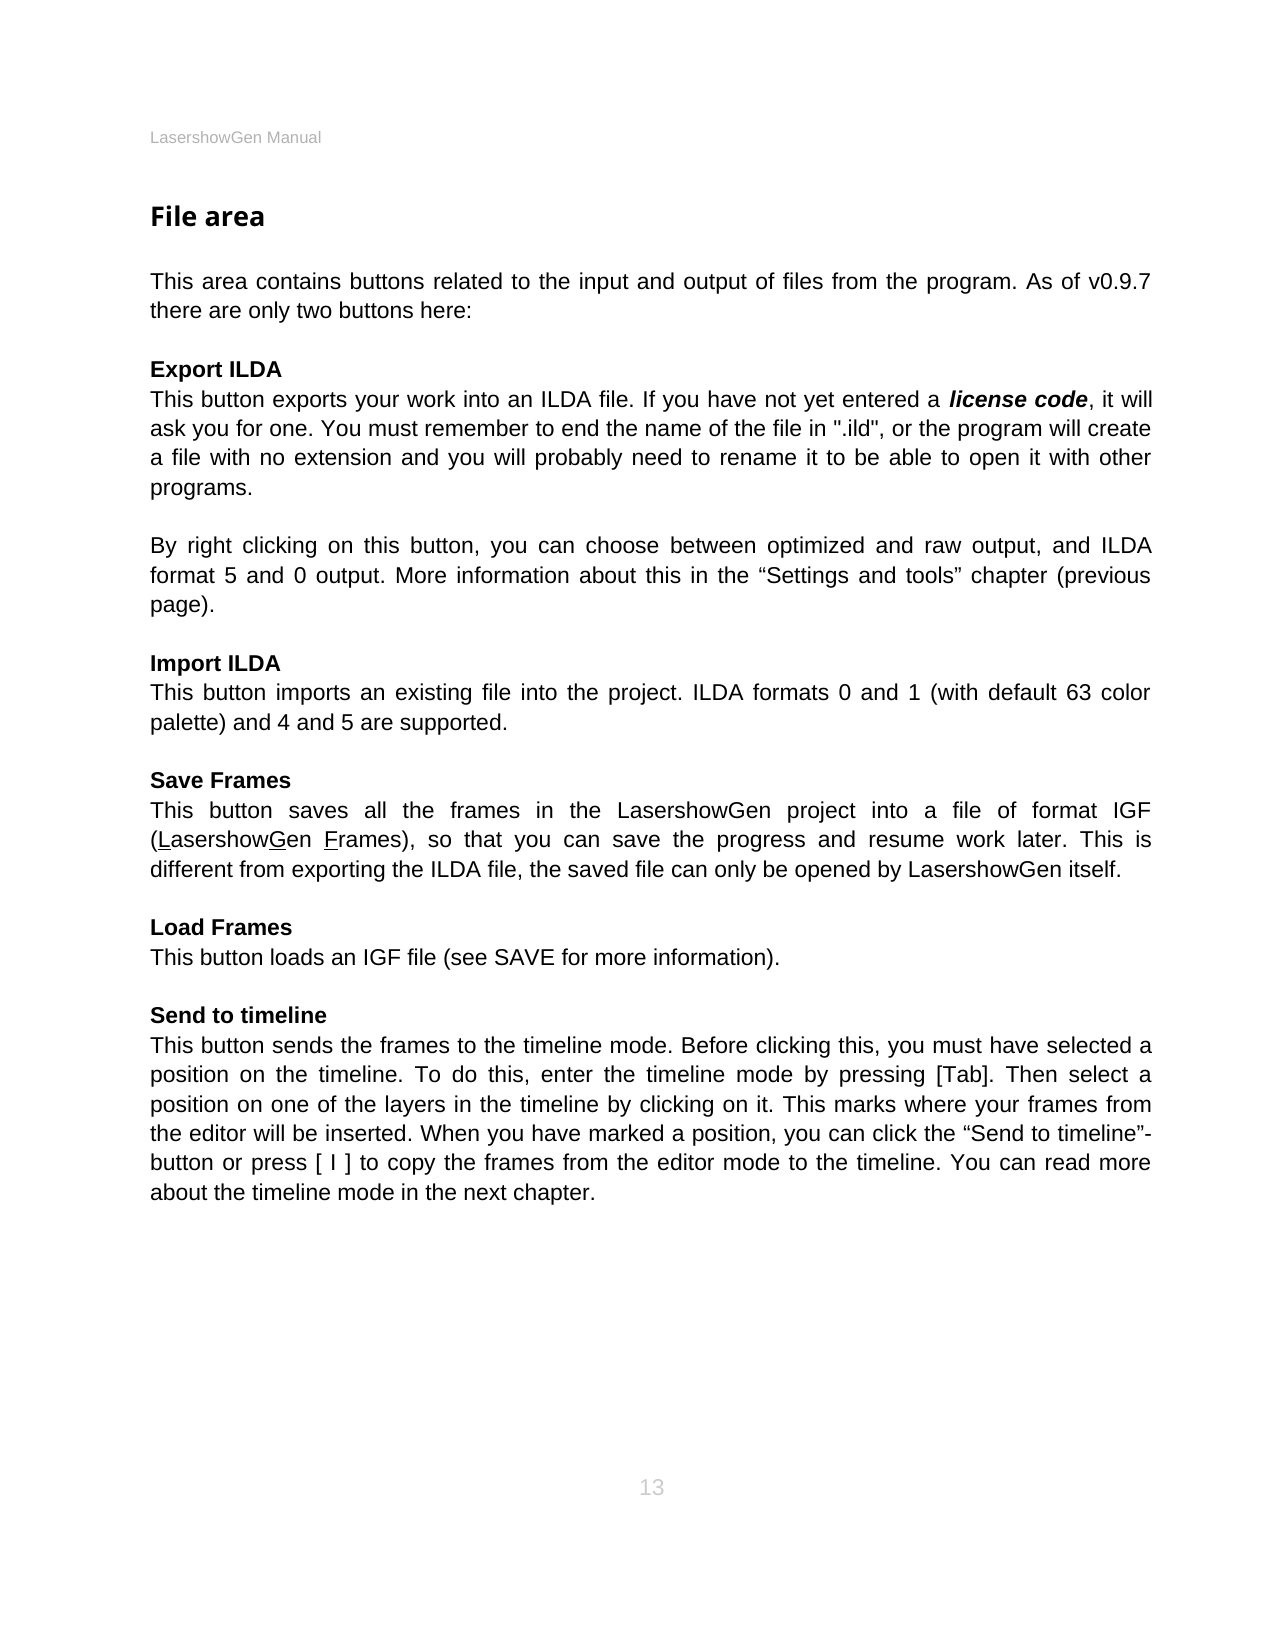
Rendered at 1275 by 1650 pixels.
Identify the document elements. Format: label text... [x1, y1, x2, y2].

text Save Frames [150, 768, 1153, 794]
text By right clicking on this button, you can choose between optimized and raw output, and ILDA format 5 and 0 output. More information about this in the “Settings and tools” chapter (previous page). [150, 533, 1153, 618]
text This button exports your work into an ILDA file. If you have not yet entered a license code, it will ask you for one. You must remember to end the name of the file in ".ild", or the program will create a file with no extension and you will probably need to rename it to be able to open it with other programs. [150, 386, 1153, 500]
text Send to timeline [150, 1003, 1153, 1029]
text This button loads an IGF file (see SAVE for more information). [150, 944, 1153, 970]
text Import ILDA [150, 651, 1153, 676]
text This button imports an existing file into the project. ILDA formats 0 and 1 (with default 63 color palette) and 4 and 5 are supported. [150, 680, 1153, 735]
text This button saves all the frames in the LasershowGen project into a file of format IGF (LasershowGen Frames), so that you can save the progress and resume work later. This is different from exporting the ILDA file, the saved file can only be opened by LasershowGen itself. [150, 798, 1153, 882]
text Load Frames [150, 915, 1153, 941]
text Export ILDA [150, 357, 1153, 383]
subtitle File area [150, 197, 1153, 234]
text This button sends the frames to the timeline mode. Before clicking this, you must have selected a position on the timeline. To do this, enter the timeline mode by pressing [Tab]. Then select a position on one of the layers in the timeline by clicking on it. This marks where your frames from the editor will be inserted. When you have marked a position, you can click the “Send to timeline”-button or press [ I ] to copy the frames from the editor mode to the timeline. You can read more about the timeline mode in the next chapter. [150, 1033, 1153, 1205]
text This area contains buttons related to the input and output of files from the program. As of v0.9.7 there are only two buttons here: [150, 269, 1153, 324]
